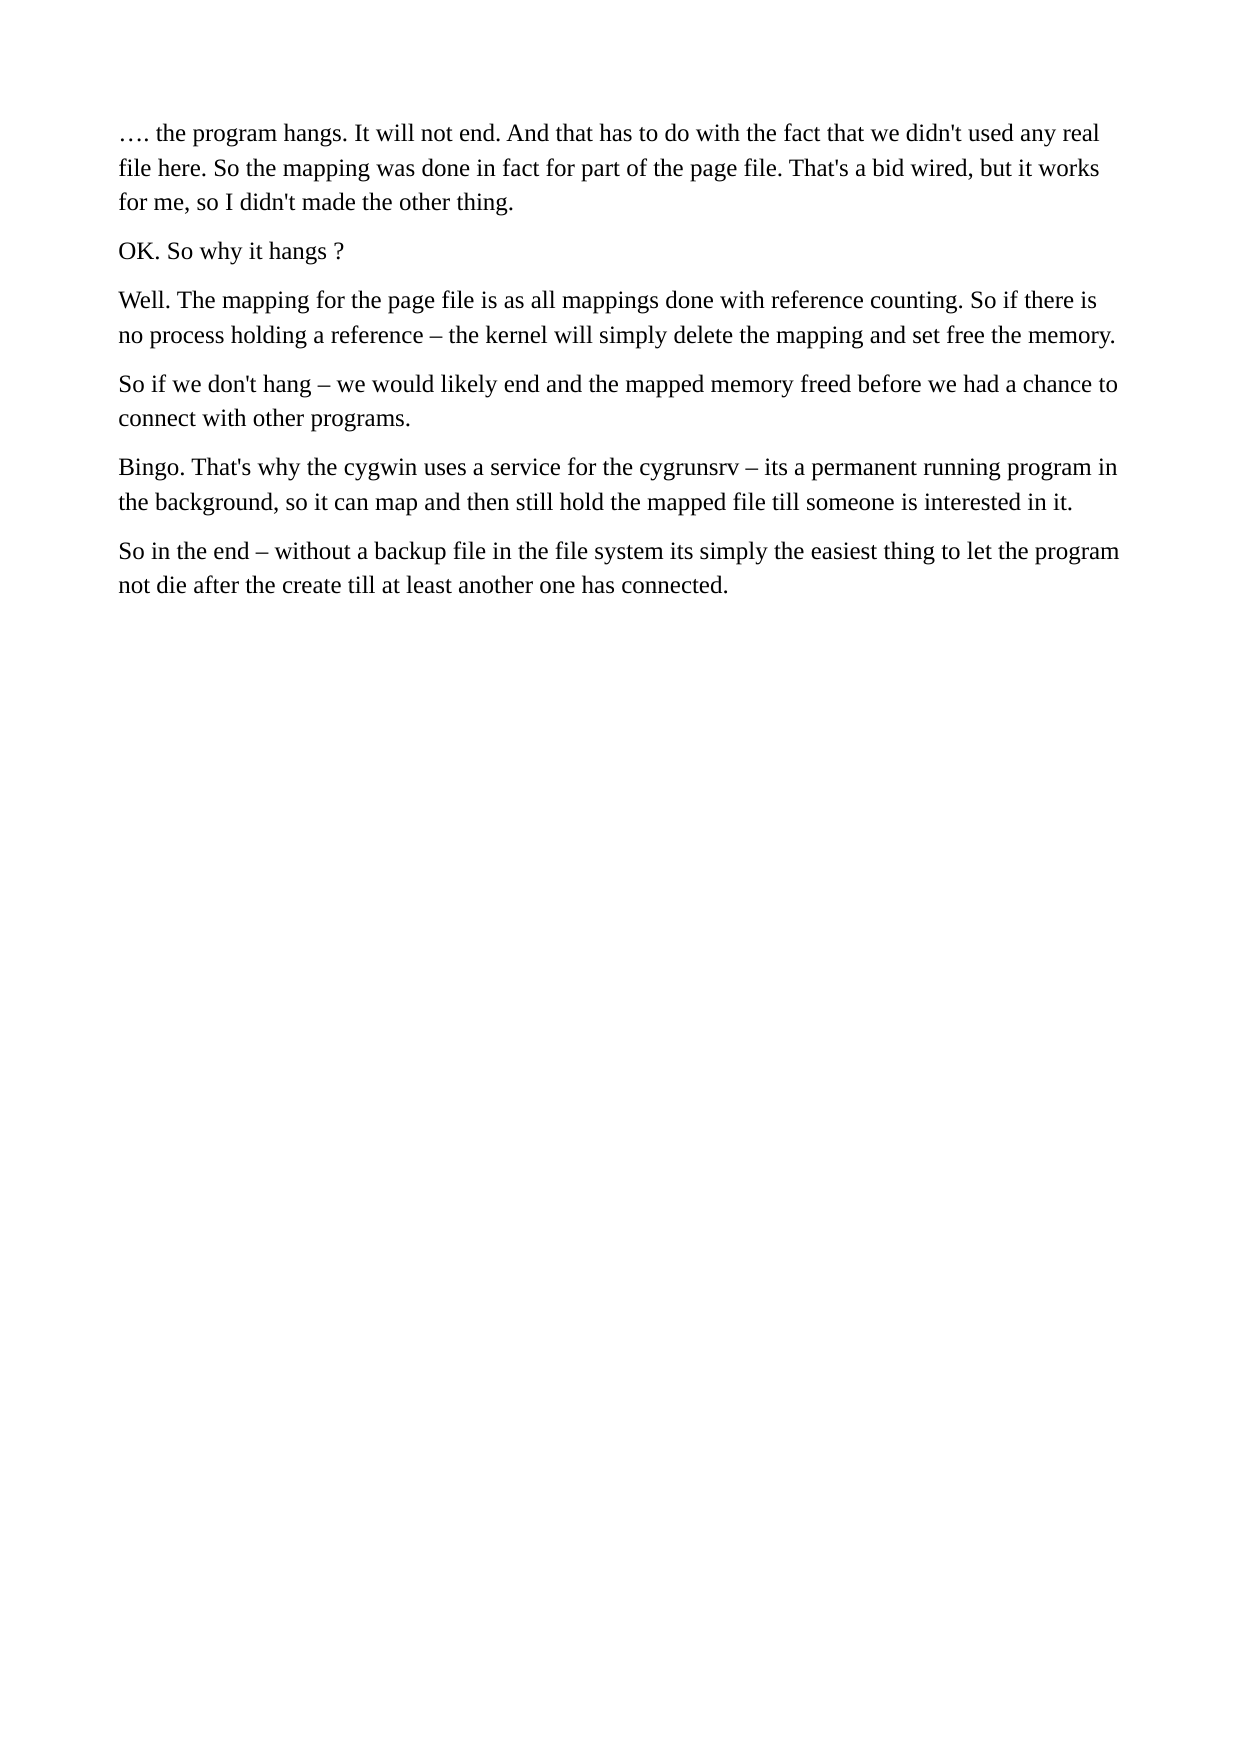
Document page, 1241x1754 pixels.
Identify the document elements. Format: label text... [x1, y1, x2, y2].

text Bingo. That's why the cygwin uses a service for the cygrunsrv – its a permanent running program in the background, so it can map and then still hold the mapped file till someone is interested in it. [118, 452, 1122, 516]
text Well. The mapping for the page file is as all mappings done with reference counting. So if there is no process holding a reference – the kernel will simply delete the mapping and set free the memory. [118, 285, 1122, 348]
text So in the end – without a backup file in the file system its simply the easiest thing to let the program not die after the create till at least another one has connected. [118, 536, 1122, 599]
text So if we don't hang – we would likely end and the mapped memory freed before we had a chance to connect with other programs. [118, 369, 1122, 432]
text OK. So why it hangs ? [118, 236, 1122, 265]
text …. the program hangs. It will not end. And that has to do with the fact that we didn't used any real file here. So the mapping was done in fact for part of the page file. That's a bid wired, but it works for me, so I didn't made the other thing. [118, 118, 1122, 216]
